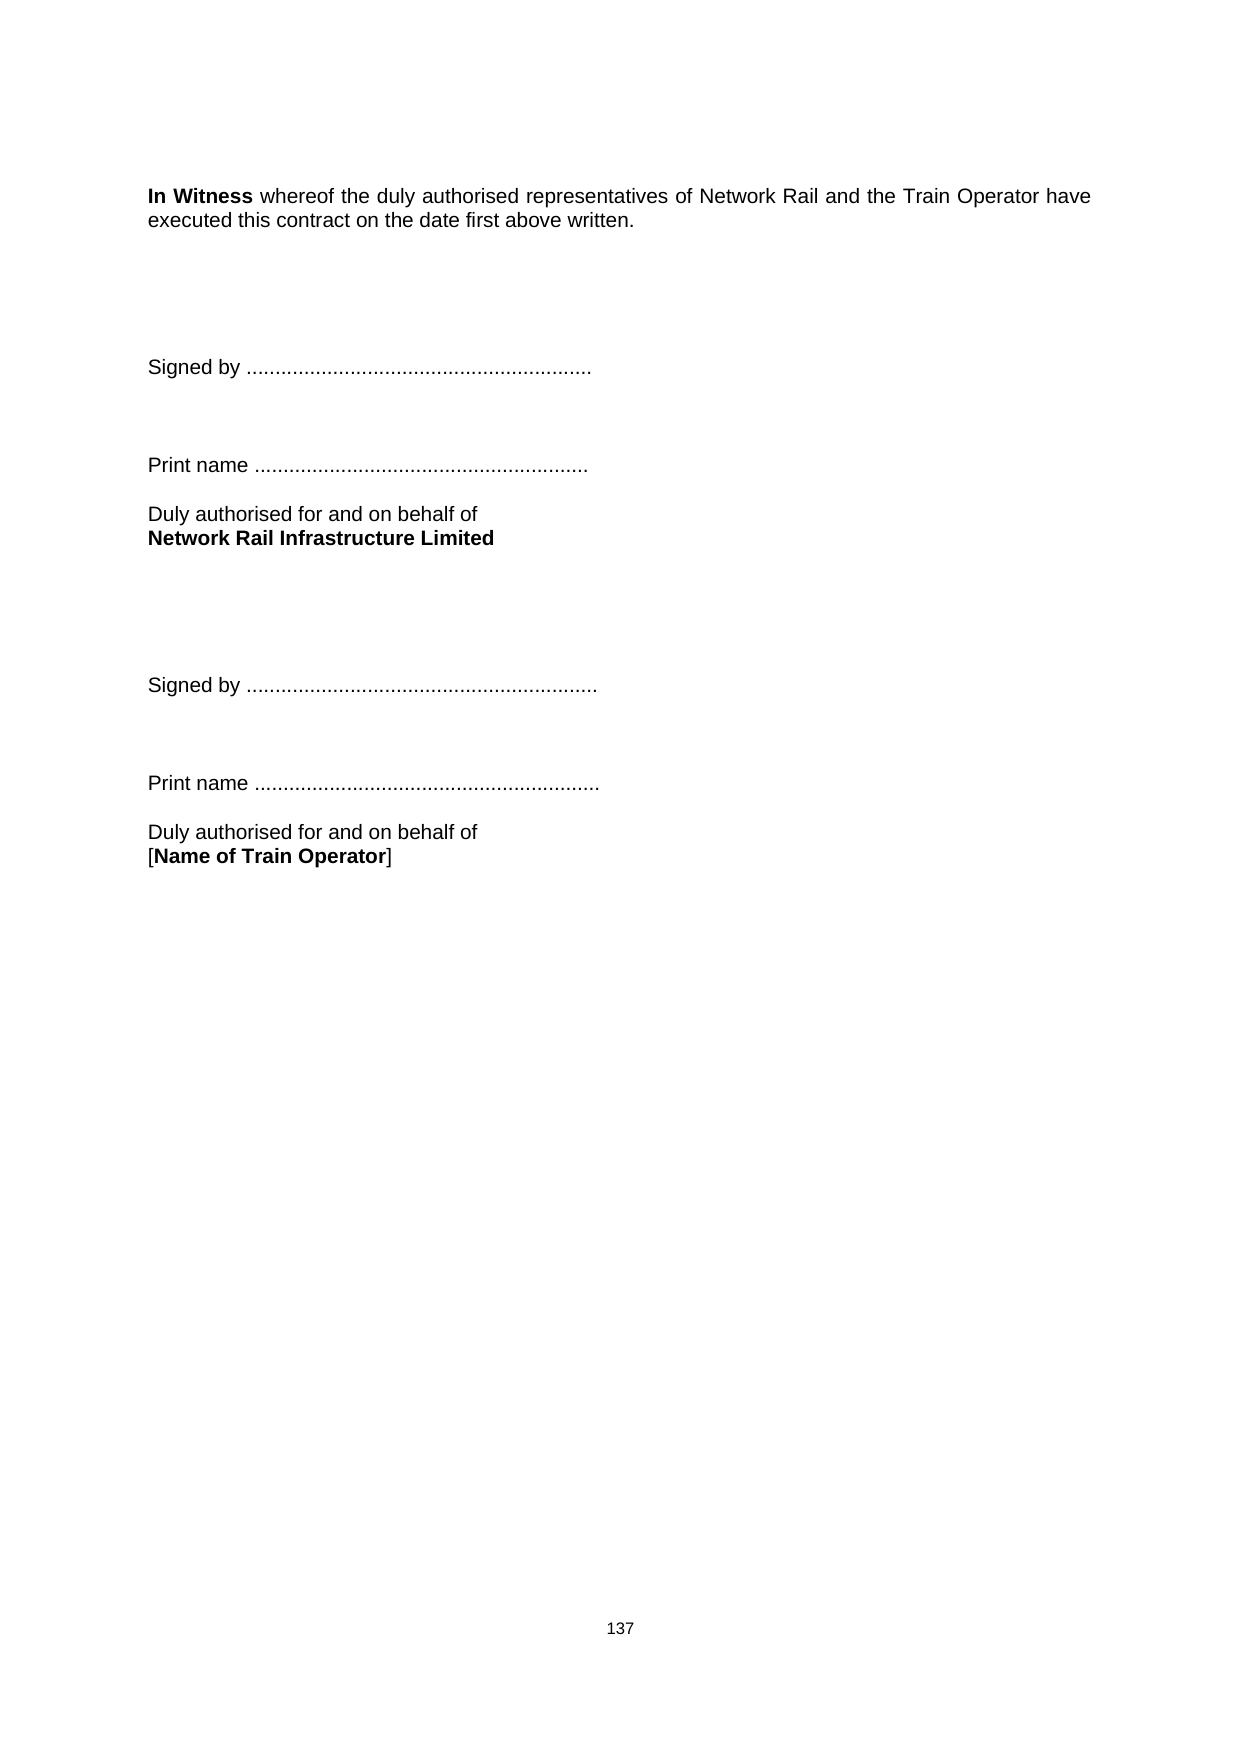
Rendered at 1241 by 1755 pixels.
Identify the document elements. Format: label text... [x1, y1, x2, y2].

text In Witness whereof the duly authorised representatives of Network Rail and the Train Operator have executed this contract on the date first above written. [148, 184, 1093, 232]
text Duly authorised for and on behalf of [Name of Train Operator] [148, 819, 1093, 867]
text Signed by ............................................................ [148, 355, 1093, 379]
text Signed by ............................................................. [148, 673, 1093, 697]
text Print name ............................................................ [148, 771, 1093, 794]
text Print name .......................................................... [148, 453, 1093, 477]
text Duly authorised for and on behalf of Network Rail Infrastructure Limited [148, 502, 1093, 550]
